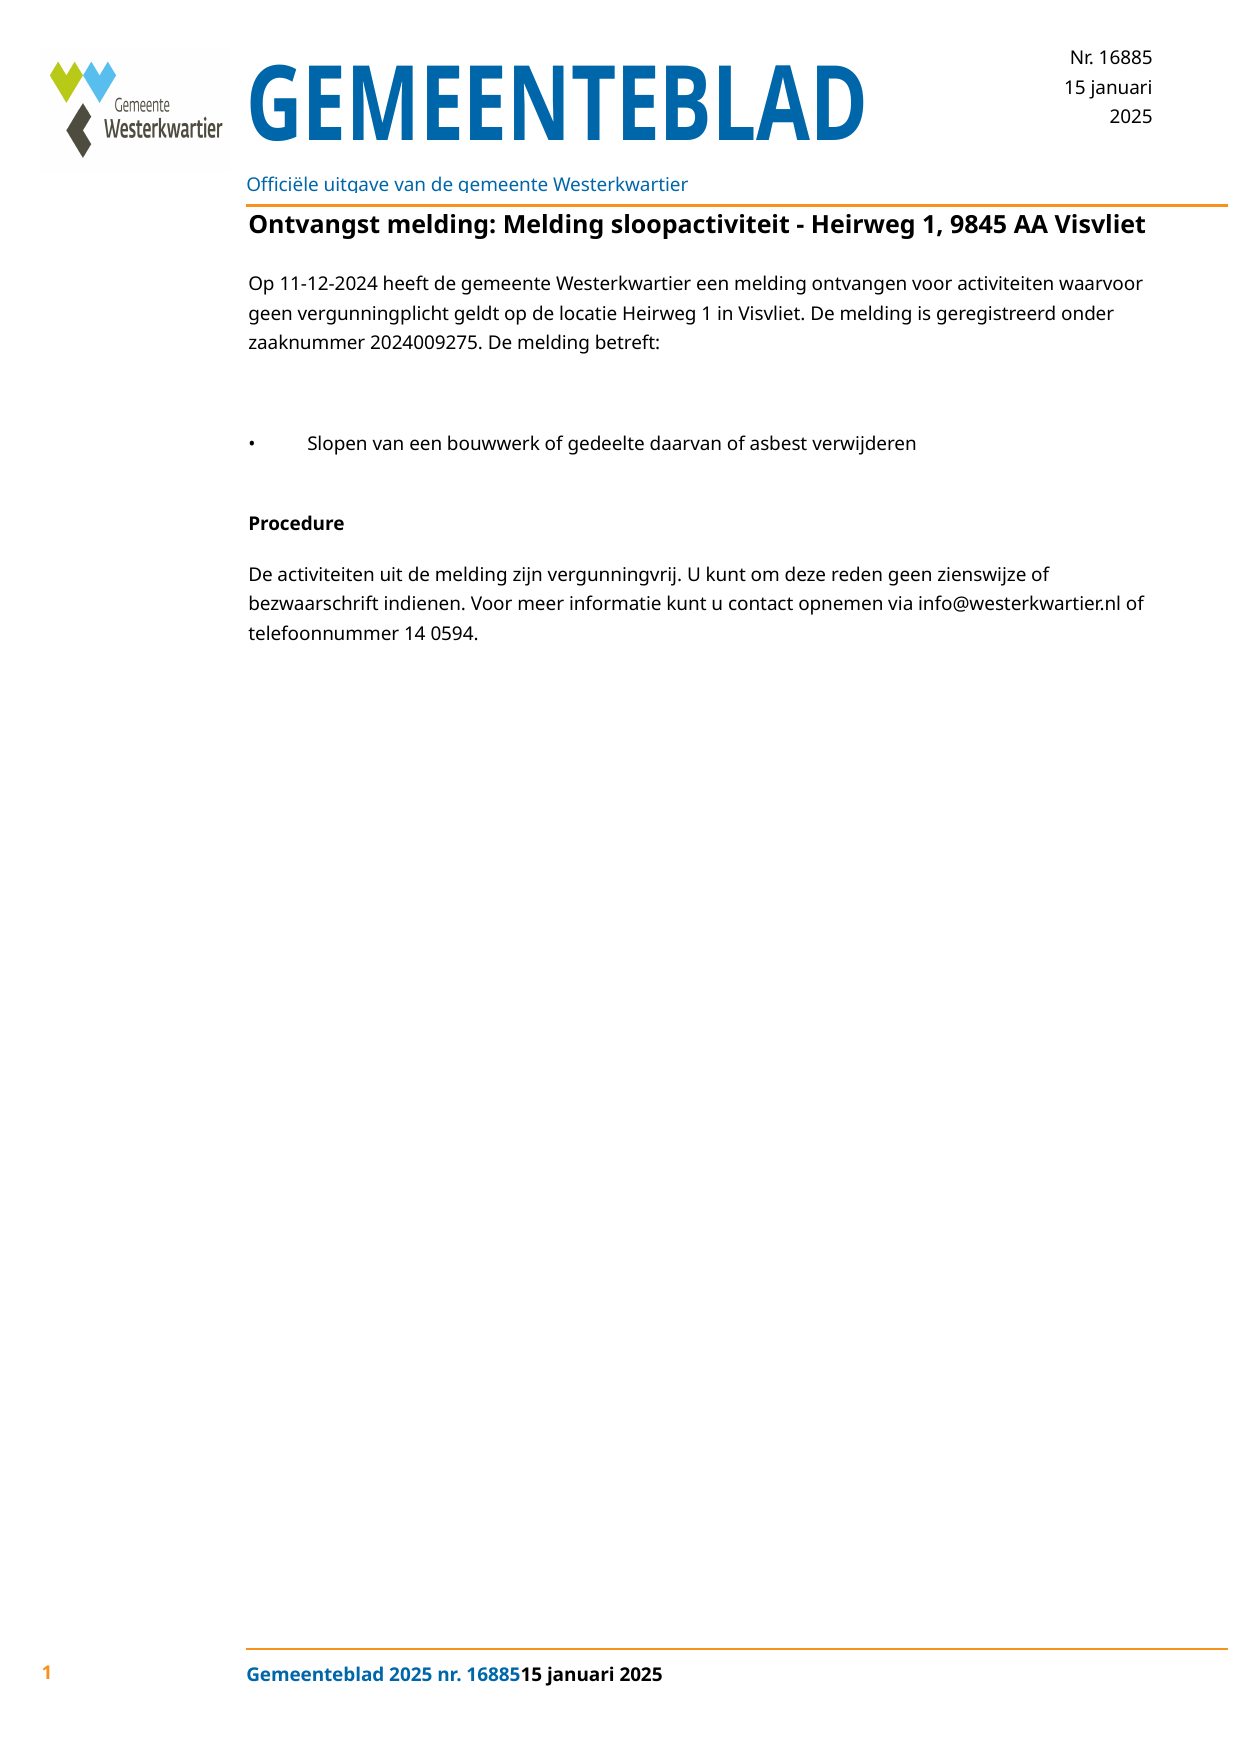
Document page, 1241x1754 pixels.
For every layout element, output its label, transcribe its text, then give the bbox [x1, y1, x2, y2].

text Ontvangst melding: Melding sloopactiviteit - Heirweg 1, 9845 AA Visvliet [248, 207, 1152, 241]
text Procedure [248, 510, 1152, 536]
picture [41, 47, 231, 172]
text Op 11-12-2024 heeft de gemeente Westerkwartier een melding ontvangen voor activiteiten waarvoor geen vergunningplicht geldt op de locatie Heirweg 1 in Visvliet. De melding is geregistreerd onder zaaknummer 2024009275. De melding betreft: [248, 270, 1152, 355]
text De activiteiten uit de melding zijn vergunningvrij. U kunt om deze reden geen zienswijze of bezwaarschrift indienen. Voor meer informatie kunt u contact opnemen via info@westerkwartier.nl of telefoonnummer 14 0594. [248, 561, 1152, 646]
list Slopen van een bouwwerk of gedeelte daarvan of asbest verwijderen [248, 430, 1152, 456]
